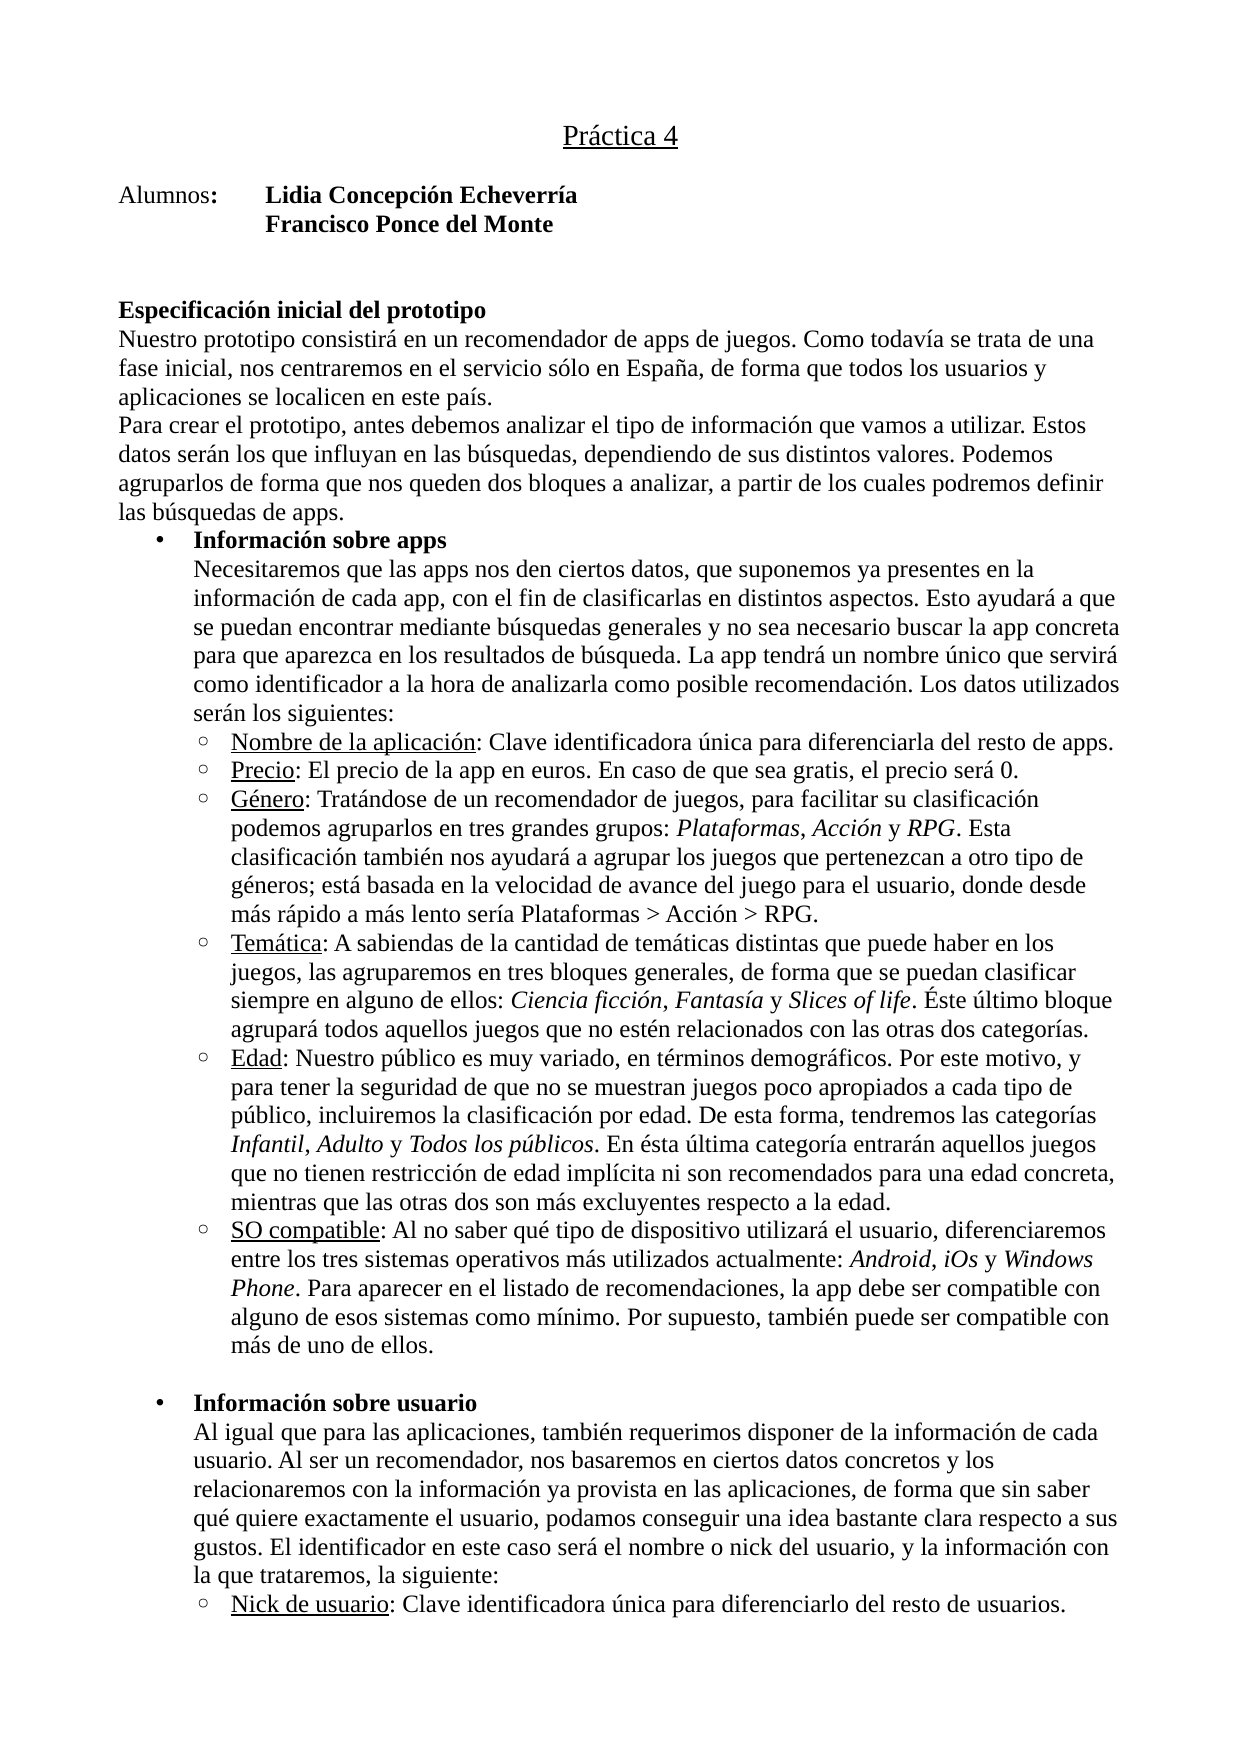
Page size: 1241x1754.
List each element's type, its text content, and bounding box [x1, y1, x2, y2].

list Necesitaremos que las apps nos den ciertos datos, que suponemos ya presentes en la información de cada app, con el fin de clasificarlas en distintos aspectos. Esto ayudará a que se puedan encontrar mediante búsquedas generales y no sea necesario buscar la app concreta para que aparezca en los resultados de búsqueda. La app tendrá un nombre único que servirá como identificador a la hora de analizarla como posible recomendación. Los datos utilizados serán los siguientes: [156, 554, 1122, 727]
list Información sobre apps [156, 525, 1122, 554]
list Nombre de la aplicación: Clave identificadora única para diferenciarla del resto de apps. [193, 727, 1122, 755]
list Nick de usuario: Clave identificadora única para diferenciarlo del resto de usuarios. [193, 1589, 1122, 1618]
text Nuestro prototipo consistirá en un recomendador de apps de juegos. Como todavía se trata de una fase inicial, nos centraremos en el servicio sólo en España, de forma que todos los usuarios y aplicaciones se localicen en este país. [118, 324, 1122, 410]
list Precio: El precio de la app en euros. En caso de que sea gratis, el precio será 0. [193, 755, 1122, 784]
list Temática: A sabiendas de la cantidad de temáticas distintas que puede haber en los juegos, las agruparemos en tres bloques generales, de forma que se puedan clasificar siempre en alguno de ellos: Ciencia ficción, Fantasía y Slices of life. Éste último bloque agrupará todos aquellos juegos que no estén relacionados con las otras dos categorías. [193, 928, 1122, 1043]
list Edad: Nuestro público es muy variado, en términos demográficos. Por este motivo, y para tener la seguridad de que no se muestran juegos poco apropiados a cada tipo de público, incluiremos la clasificación por edad. De esta forma, tendremos las categorías Infantil, Adulto y Todos los públicos. En ésta última categoría entrarán aquellos juegos que no tienen restricción de edad implícita ni son recomendados para una edad concreta, mientras que las otras dos son más excluyentes respecto a la edad. [193, 1043, 1122, 1215]
list Información sobre usuario [156, 1388, 1122, 1417]
list SO compatible: Al no saber qué tipo de dispositivo utilizará el usuario, diferenciaremos entre los tres sistemas operativos más utilizados actualmente: Android, iOs y Windows Phone. Para aparecer en el listado de recomendaciones, la app debe ser compatible con alguno de esos sistemas como mínimo. Por supuesto, también puede ser compatible con más de uno de ellos. [193, 1215, 1122, 1359]
list Al igual que para las aplicaciones, también requerimos disponer de la información de cada usuario. Al ser un recomendador, nos basaremos en ciertos datos concretos y los relacionaremos con la información ya provista en las aplicaciones, de forma que sin saber qué quiere exactamente el usuario, podamos conseguir una idea bastante clara respecto a sus gustos. El identificador en este caso será el nombre o nick del usuario, y la información con la que trataremos, la siguiente: [156, 1417, 1122, 1589]
text Práctica 4 [118, 118, 1122, 152]
text Especificación inicial del prototipo [118, 295, 1122, 324]
list Género: Tratándose de un recomendador de juegos, para facilitar su clasificación podemos agruparlos en tres grandes grupos: Plataformas, Acción y RPG. Esta clasificación también nos ayudará a agrupar los juegos que pertenezcan a otro tipo de géneros; está basada en la velocidad de avance del juego para el usuario, donde desde más rápido a más lento sería Plataformas > Acción > RPG. [193, 784, 1122, 928]
text Alumnos: Lidia Concepción Echeverría [118, 180, 1122, 209]
text Francisco Ponce del Monte [118, 209, 1122, 238]
text Para crear el prototipo, antes debemos analizar el tipo de información que vamos a utilizar. Estos datos serán los que influyan en las búsquedas, dependiendo de sus distintos valores. Podemos agruparlos de forma que nos queden dos bloques a analizar, a partir de los cuales podremos definir las búsquedas de apps. [118, 410, 1122, 525]
